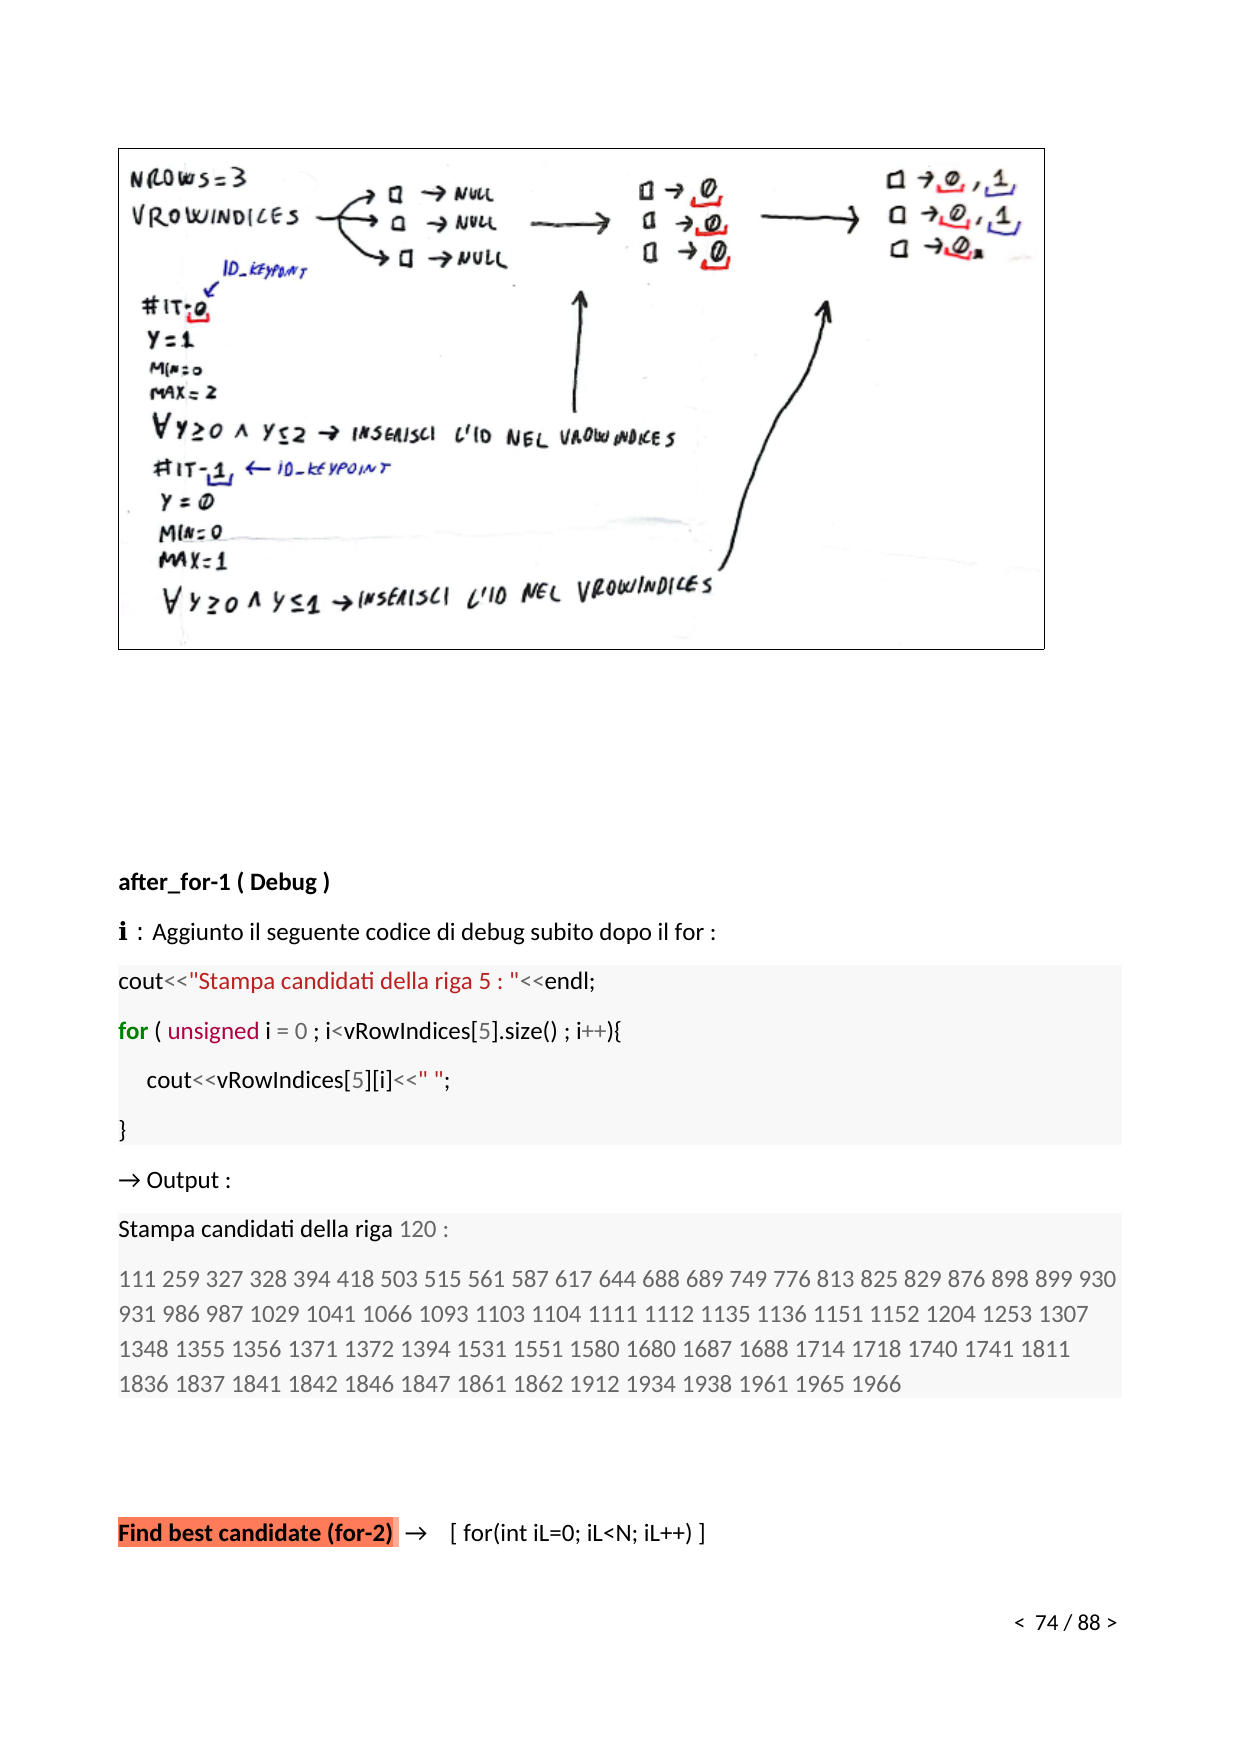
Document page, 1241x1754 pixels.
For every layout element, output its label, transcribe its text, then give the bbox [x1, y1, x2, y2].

text 111 259 327 328 394 418 503 515 561 587 617 644 688 689 749 776 813 825 829 876 898 899 930 931 986 987 1029 1041 1066 1093 1103 1104 1111 1112 1135 1136 1151 1152 1204 1253 1307 1348 1355 1356 1371 1372 1394 1531 1551 1580 1680 1687 1688 1714 1718 1740 1741 1811 1836 1837 1841 1842 1846 1847 1861 1862 1912 1934 1938 1961 1965 1966 [118, 1263, 1122, 1398]
text after_for-1 ( Debug ) [118, 866, 1122, 897]
picture [121, 150, 1041, 646]
text ℹ : Aggiunto il seguente codice di debug subito dopo il for : [118, 916, 1122, 946]
text → Output : [118, 1164, 1122, 1194]
text cout<<"Stampa candidati della riga 5 : "<<endl; [118, 965, 1122, 996]
text for ( unsigned i = 0 ; i<vRowIndices[5].size() ; i++){ [118, 1015, 1122, 1046]
text Find best candidate (for-2) → [ for(int iL=0; iL<N; iL++) ] [118, 1517, 1122, 1547]
text cout<<vRowIndices[5][i]<<" "; [118, 1064, 1122, 1095]
text Stampa candidati della riga 120 : [118, 1213, 1122, 1244]
text } [118, 1114, 1122, 1145]
